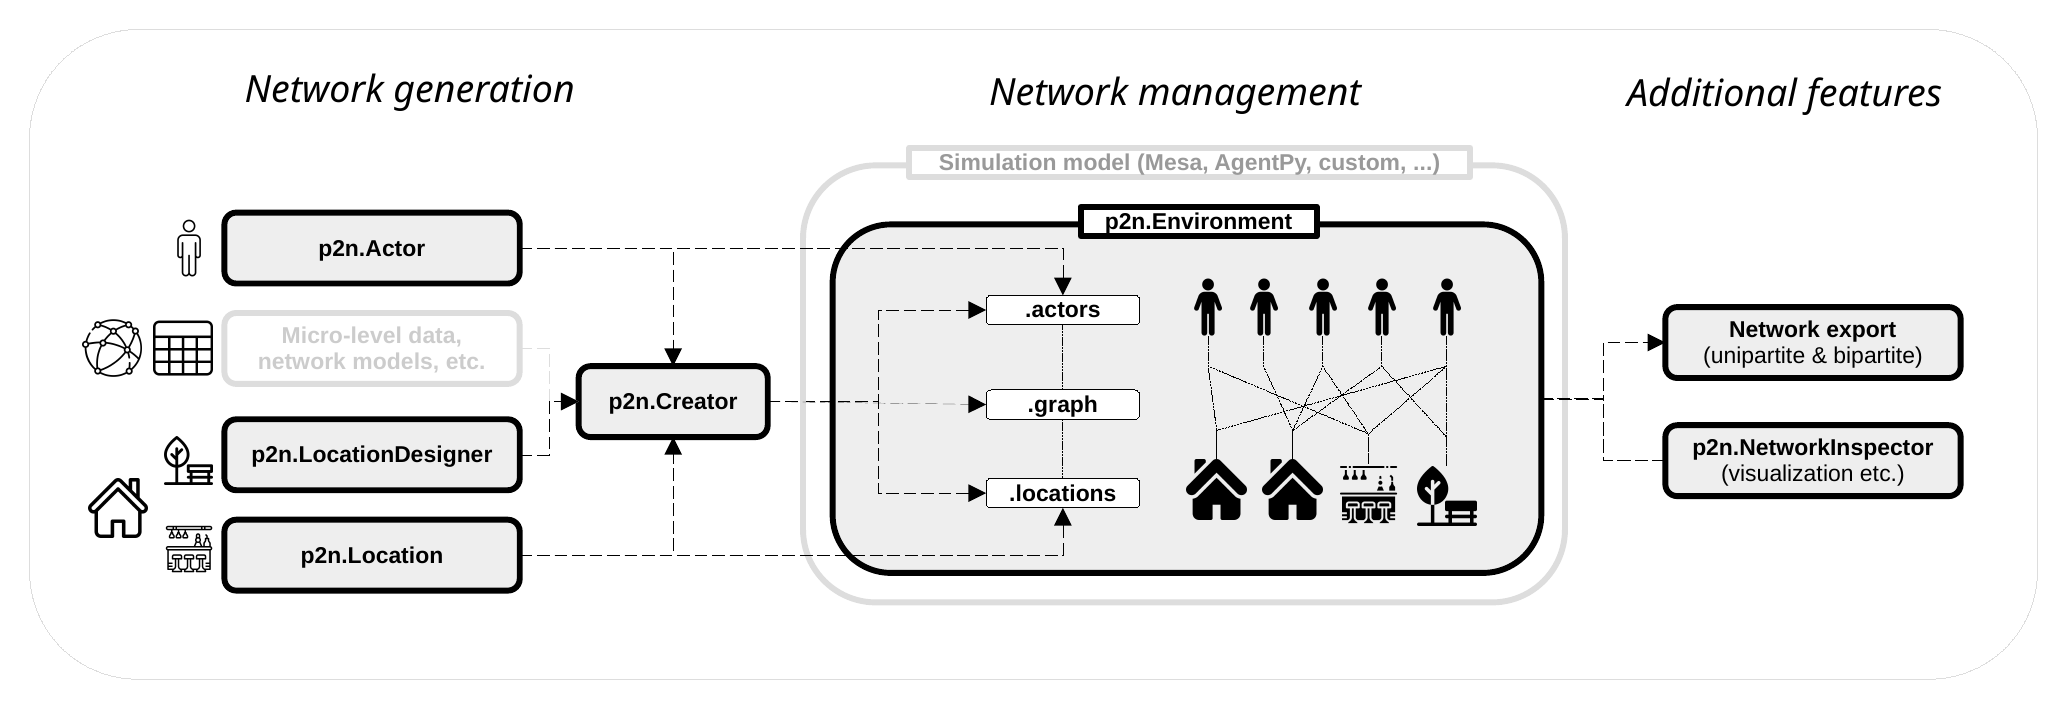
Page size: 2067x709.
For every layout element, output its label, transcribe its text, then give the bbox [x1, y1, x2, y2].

picture [82, 318, 142, 378]
text_box p2n.Actor [224, 212, 520, 284]
text_box [29, 29, 2038, 680]
text_box .graph [986, 389, 1140, 420]
text_box .actors [986, 295, 1140, 325]
picture [153, 318, 213, 378]
text_box Micro-level data, network models, etc. [224, 312, 520, 384]
text_box p2n.NetworkInspector (visualization etc.) [1665, 425, 1961, 497]
text_box Additional features [1612, 59, 1985, 119]
picture [159, 218, 219, 278]
picture [164, 436, 213, 485]
text_box p2n.Location [224, 519, 520, 591]
text_box Simulation model (Mesa, AgentPy, custom, ...) [909, 147, 1471, 178]
text_box .locations [986, 478, 1140, 508]
text_box Network generation [229, 55, 619, 116]
text_box Network export (unipartite & bipartite) [1665, 307, 1961, 379]
text_box Network management [974, 58, 1403, 119]
text_box p2n.LocationDesigner [224, 419, 520, 491]
text_box p2n.Creator [578, 366, 768, 438]
picture [88, 478, 148, 538]
picture [165, 525, 213, 573]
